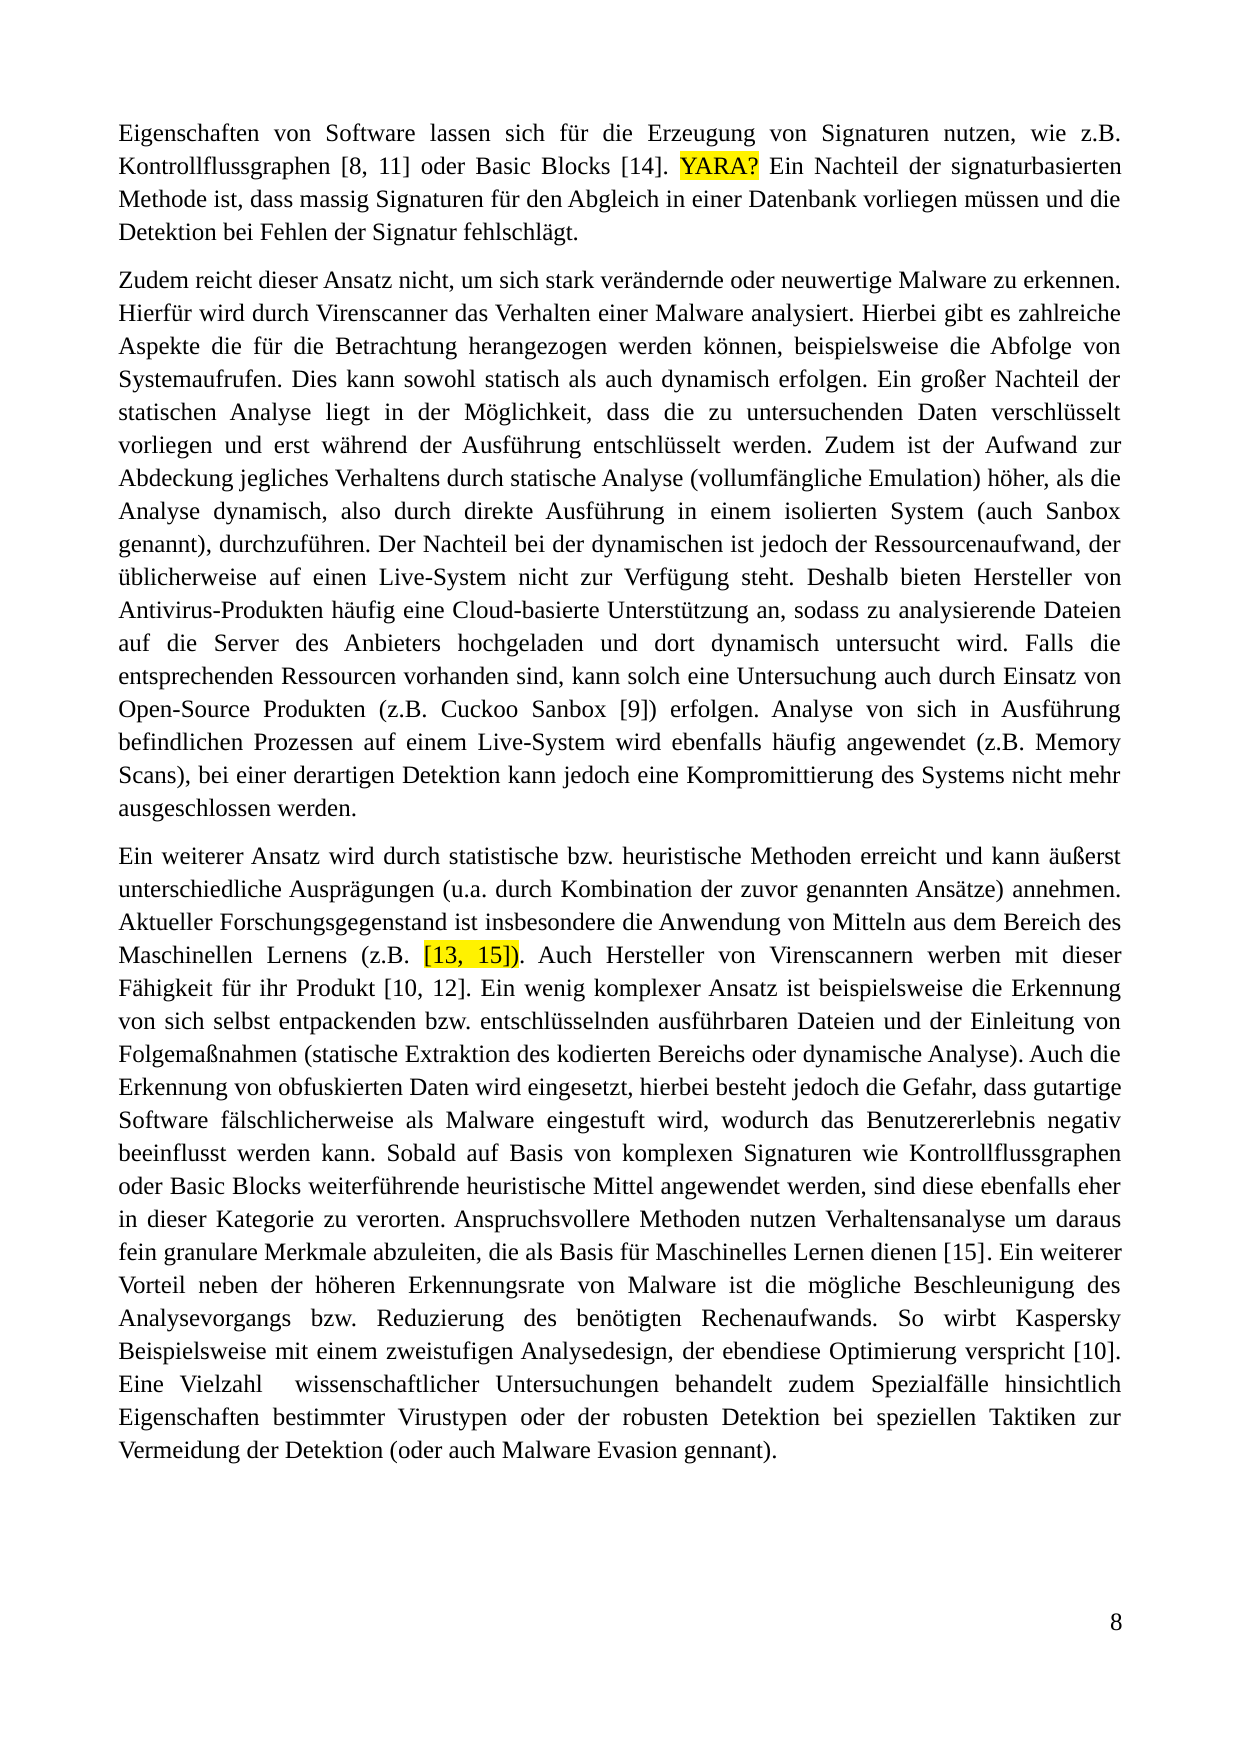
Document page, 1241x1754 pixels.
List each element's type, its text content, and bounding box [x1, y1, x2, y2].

text Eigenschaften von Software lassen sich für die Erzeugung von Signaturen nutzen, wie z.B. Kontrollflussgraphen [8, 11] oder Basic Blocks [14]. YARA? Ein Nachteil der signaturbasierten Methode ist, dass massig Signaturen für den Abgleich in einer Datenbank vorliegen müssen und die Detektion bei Fehlen der Signatur fehlschlägt. [118, 118, 1122, 246]
text Ein weiterer Ansatz wird durch statistische bzw. heuristische Methoden erreicht und kann äußerst unterschiedliche Ausprägungen (u.a. durch Kombination der zuvor genannten Ansätze) annehmen. Aktueller Forschungsgegenstand ist insbesondere die Anwendung von Mitteln aus dem Bereich des Maschinellen Lernens (z.B. [13, 15]). Auch Hersteller von Virenscannern werben mit dieser Fähigkeit für ihr Produkt [10, 12]. Ein wenig komplexer Ansatz ist beispielsweise die Erkennung von sich selbst entpackenden bzw. entschlüsselnden ausführbaren Dateien und der Einleitung von Folgemaßnahmen (statische Extraktion des kodierten Bereichs oder dynamische Analyse). Auch die Erkennung von obfuskierten Daten wird eingesetzt, hierbei besteht jedoch die Gefahr, dass gutartige Software fälschlicherweise als Malware eingestuft wird, wodurch das Benutzererlebnis negativ beeinflusst werden kann. Sobald auf Basis von komplexen Signaturen wie Kontrollflussgraphen oder Basic Blocks weiterführende heuristische Mittel angewendet werden, sind diese ebenfalls eher in dieser Kategorie zu verorten. Anspruchsvollere Methoden nutzen Verhaltensanalyse um daraus fein granulare Merkmale abzuleiten, die als Basis für Maschinelles Lernen dienen [15]. Ein weiterer Vorteil neben der höheren Erkennungsrate von Malware ist die mögliche Beschleunigung des Analysevorgangs bzw. Reduzierung des benötigten Rechenaufwands. So wirbt Kaspersky Beispielsweise mit einem zweistufigen Analysedesign, der ebendiese Optimierung verspricht [10]. Eine Vielzahl wissenschaftlicher Untersuchungen behandelt zudem Spezialfälle hinsichtlich Eigenschaften bestimmter Virustypen oder der robusten Detektion bei speziellen Taktiken zur Vermeidung der Detektion (oder auch Malware Evasion gennant). [118, 841, 1122, 1464]
text Zudem reicht dieser Ansatz nicht, um sich stark verändernde oder neuwertige Malware zu erkennen. Hierfür wird durch Virenscanner das Verhalten einer Malware analysiert. Hierbei gibt es zahlreiche Aspekte die für die Betrachtung herangezogen werden können, beispielsweise die Abfolge von Systemaufrufen. Dies kann sowohl statisch als auch dynamisch erfolgen. Ein großer Nachteil der statischen Analyse liegt in der Möglichkeit, dass die zu untersuchenden Daten verschlüsselt vorliegen und erst während der Ausführung entschlüsselt werden. Zudem ist der Aufwand zur Abdeckung jegliches Verhaltens durch statische Analyse (vollumfängliche Emulation) höher, als die Analyse dynamisch, also durch direkte Ausführung in einem isolierten System (auch Sanbox genannt), durchzuführen. Der Nachteil bei der dynamischen ist jedoch der Ressourcenaufwand, der üblicherweise auf einen Live-System nicht zur Verfügung steht. Deshalb bieten Hersteller von Antivirus-Produkten häufig eine Cloud-basierte Unterstützung an, sodass zu analysierende Dateien auf die Server des Anbieters hochgeladen und dort dynamisch untersucht wird. Falls die entsprechenden Ressourcen vorhanden sind, kann solch eine Untersuchung auch durch Einsatz von Open-Source Produkten (z.B. Cuckoo Sanbox [9]) erfolgen. Analyse von sich in Ausführung befindlichen Prozessen auf einem Live-System wird ebenfalls häufig angewendet (z.B. Memory Scans), bei einer derartigen Detektion kann jedoch eine Kompromittierung des Systems nicht mehr ausgeschlossen werden. [118, 265, 1122, 822]
